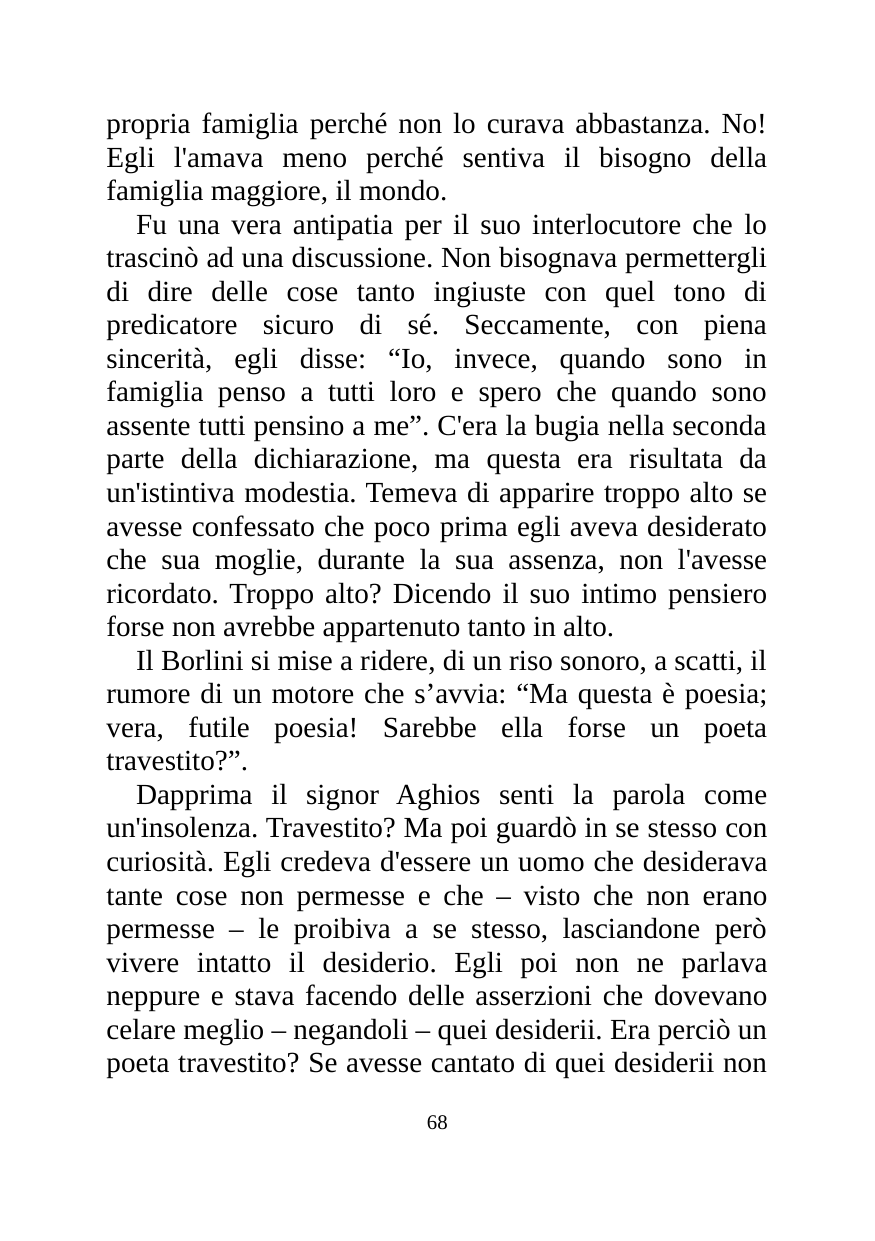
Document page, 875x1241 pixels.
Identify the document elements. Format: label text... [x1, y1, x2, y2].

text Il Borlini si mise a ridere, di un riso sonoro, a scatti, il rumore di un motore che s’avvia: “Ma questa è poesia; vera, futile poesia! Sarebbe ella forse un poeta travestito?”. [106, 643, 768, 777]
text Fu una vera antipatia per il suo interlocutore che lo trascinò ad una discussione. Non bisognava permettergli di dire delle cose tanto ingiuste con quel tono di predicatore sicuro di sé. Seccamente, con piena sincerità, egli disse: “Io, invece, quando sono in famiglia penso a tutti loro e spero che quando sono assente tutti pensino a me”. C'era la bugia nella seconda parte della dichiarazione, ma questa era risultata da un'istintiva modestia. Temeva di apparire troppo alto se avesse confessato che poco prima egli aveva desiderato che sua moglie, durante la sua assenza, non l'avesse ricordato. Troppo alto? Dicendo il suo intimo pensiero forse non avrebbe appartenuto tanto in alto. [106, 207, 768, 643]
text propria famiglia perché non lo curava abbastanza. No! Egli l'amava meno perché sentiva il bisogno della famiglia maggiore, il mondo. [106, 106, 768, 207]
text Dapprima il signor Aghios senti la parola come un'insolenza. Travestito? Ma poi guardò in se stesso con curiosità. Egli credeva d'essere un uomo che desiderava tante cose non permesse e che – visto che non erano permesse – le proibiva a se stesso, lasciandone però vivere intatto il desiderio. Egli poi non ne parlava neppure e stava facendo delle asserzioni che dovevano celare meglio – negandoli – quei desiderii. Era perciò un poeta travestito? Se avesse cantato di quei desiderii non [106, 777, 768, 1079]
